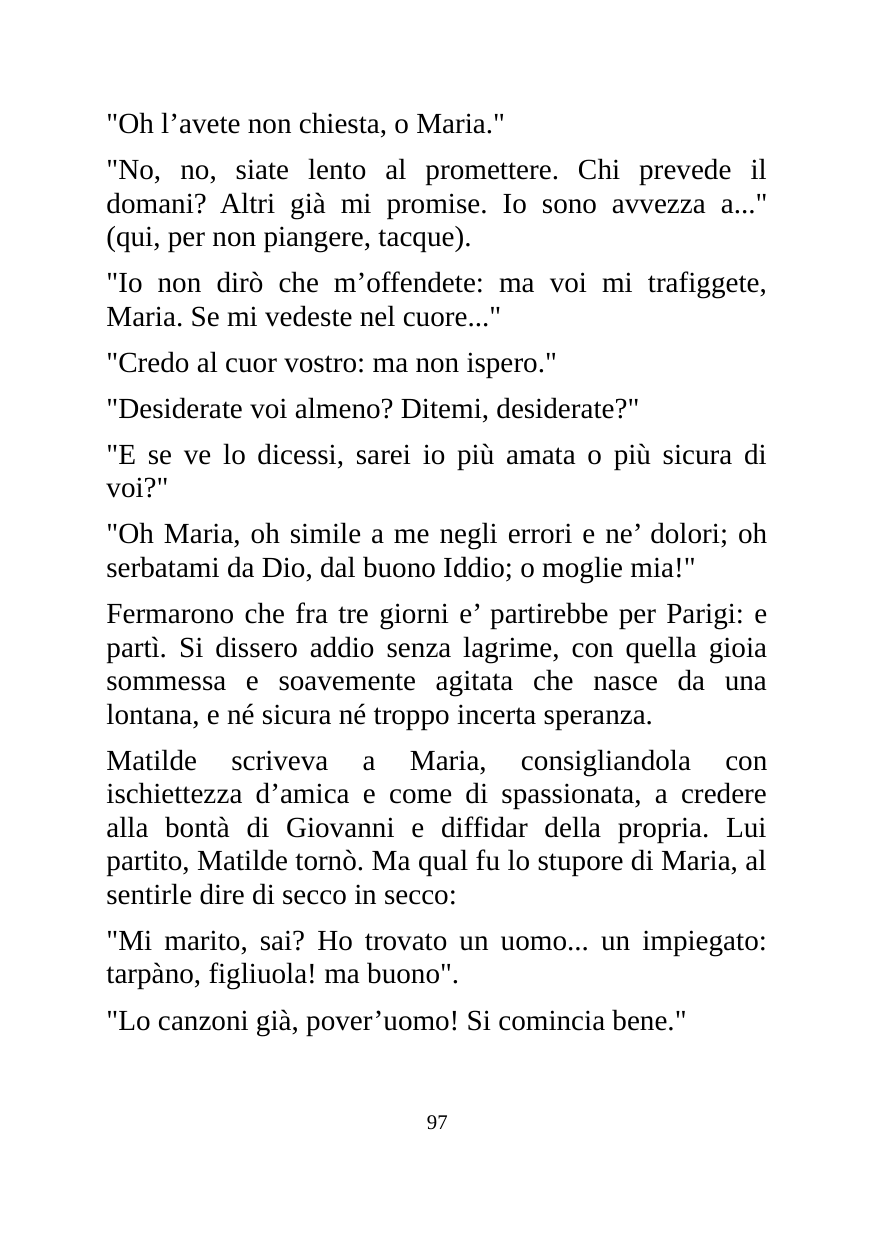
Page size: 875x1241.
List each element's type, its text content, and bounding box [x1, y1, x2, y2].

text Fermarono che fra tre giorni e’ partirebbe per Parigi: e partì. Si dissero addio senza lagrime, con quella gioia sommessa e soavemente agitata che nasce da una lontana, e né sicura né troppo incerta speranza. [106, 596, 768, 730]
text Matilde scriveva a Maria, consigliandola con ischiettezza d’amica e come di spassionata, a credere alla bontà di Giovanni e diffidar della propria. Lui partito, Matilde tornò. Ma qual fu lo stupore di Maria, al sentirle dire di secco in secco: [106, 743, 768, 911]
text "Oh l’avete non chiesta, o Maria." [106, 106, 768, 140]
text "Io non dirò che m’offendete: ma voi mi trafiggete, Maria. Se mi vedeste nel cuore..." [106, 265, 768, 332]
text "Oh Maria, oh simile a me negli errori e ne’ dolori; oh serbatami da Dio, dal buono Iddio; o moglie mia!" [106, 517, 768, 584]
text "Mi marito, sai? Ho trovato un uomo... un impiegato: tarpàno, figliuola! ma buono". [106, 923, 768, 990]
text "Credo al cuor vostro: ma non ispero." [106, 345, 768, 378]
text "No, no, siate lento al promettere. Chi prevede il domani? Altri già mi promise. Io sono avvezza a..." (qui, per non piangere, tacque). [106, 152, 768, 253]
text "E se ve lo dicessi, sarei io più amata o più sicura di voi?" [106, 437, 768, 504]
text "Lo canzoni già, pover’uomo! Si comincia bene." [106, 1003, 768, 1036]
text "Desiderate voi almeno? Ditemi, desiderate?" [106, 391, 768, 424]
